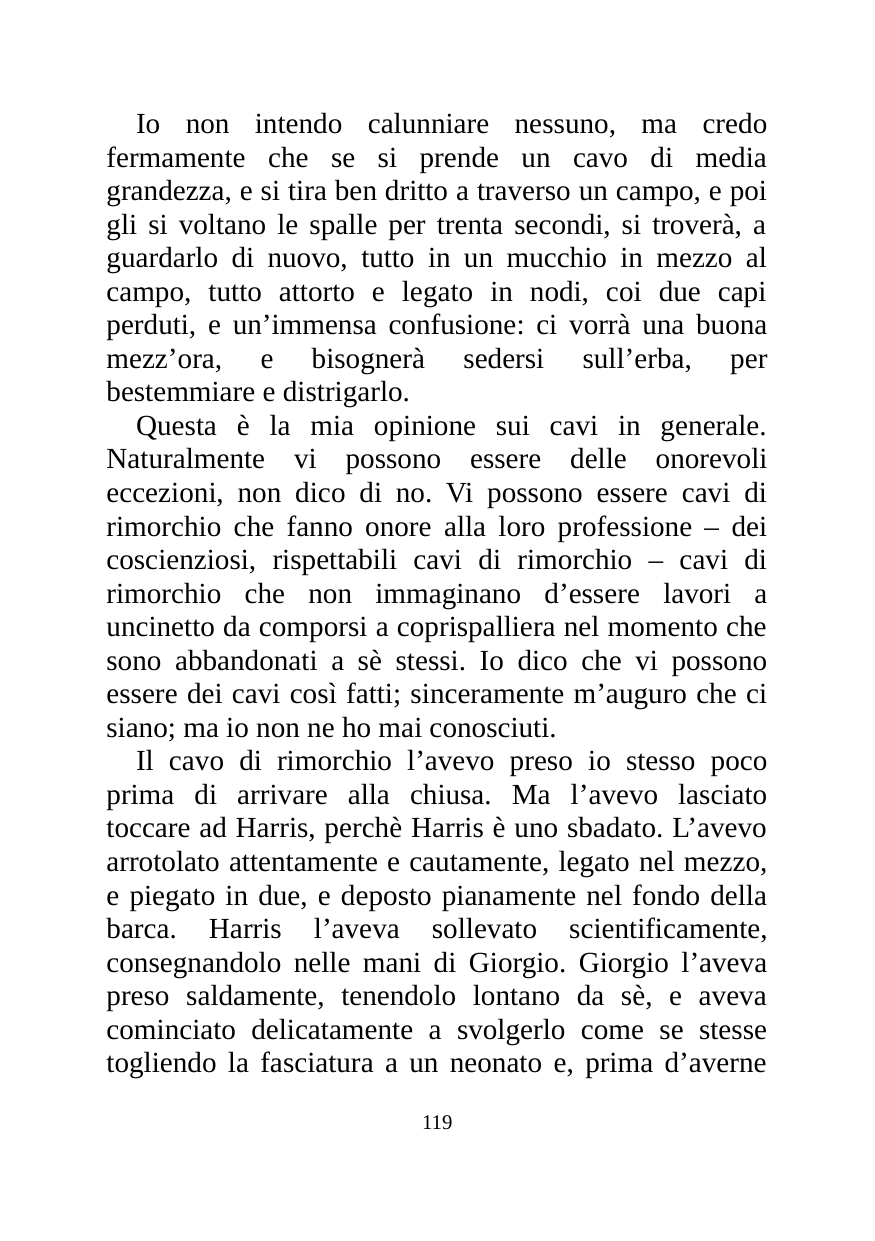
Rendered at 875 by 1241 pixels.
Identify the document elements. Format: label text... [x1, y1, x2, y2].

text Il cavo di rimorchio l’avevo preso io stesso poco prima di arrivare alla chiusa. Ma l’avevo lasciato toccare ad Harris, perchè Harris è uno sbadato. L’avevo arrotolato attentamente e cautamente, legato nel mezzo, e piegato in due, e deposto pianamente nel fondo della barca. Harris l’aveva sollevato scientificamente, consegnandolo nelle mani di Giorgio. Giorgio l’aveva preso saldamente, tenendolo lontano da sè, e aveva cominciato delicatamente a svolgerlo come se stesse togliendo la fasciatura a un neonato e, prima d’averne [106, 743, 768, 1079]
text Io non intendo calunniare nessuno, ma credo fermamente che se si prende un cavo di media grandezza, e si tira ben dritto a traverso un campo, e poi gli si voltano le spalle per trenta secondi, si troverà, a guardarlo di nuovo, tutto in un mucchio in mezzo al campo, tutto attorto e legato in nodi, coi due capi perduti, e un’immensa confusione: ci vorrà una buona mezz’ora, e bisognerà sedersi sull’erba, per bestemmiare e distrigarlo. [106, 106, 768, 408]
text Questa è la mia opinione sui cavi in generale. Naturalmente vi possono essere delle onorevoli eccezioni, non dico di no. Vi possono essere cavi di rimorchio che fanno onore alla loro professione – dei coscienziosi, rispettabili cavi di rimorchio – cavi di rimorchio che non immaginano d’essere lavori a uncinetto da comporsi a coprispalliera nel momento che sono abbandonati a sè stessi. Io dico che vi possono essere dei cavi così fatti; sinceramente m’auguro che ci siano; ma io non ne ho mai conosciuti. [106, 408, 768, 743]
